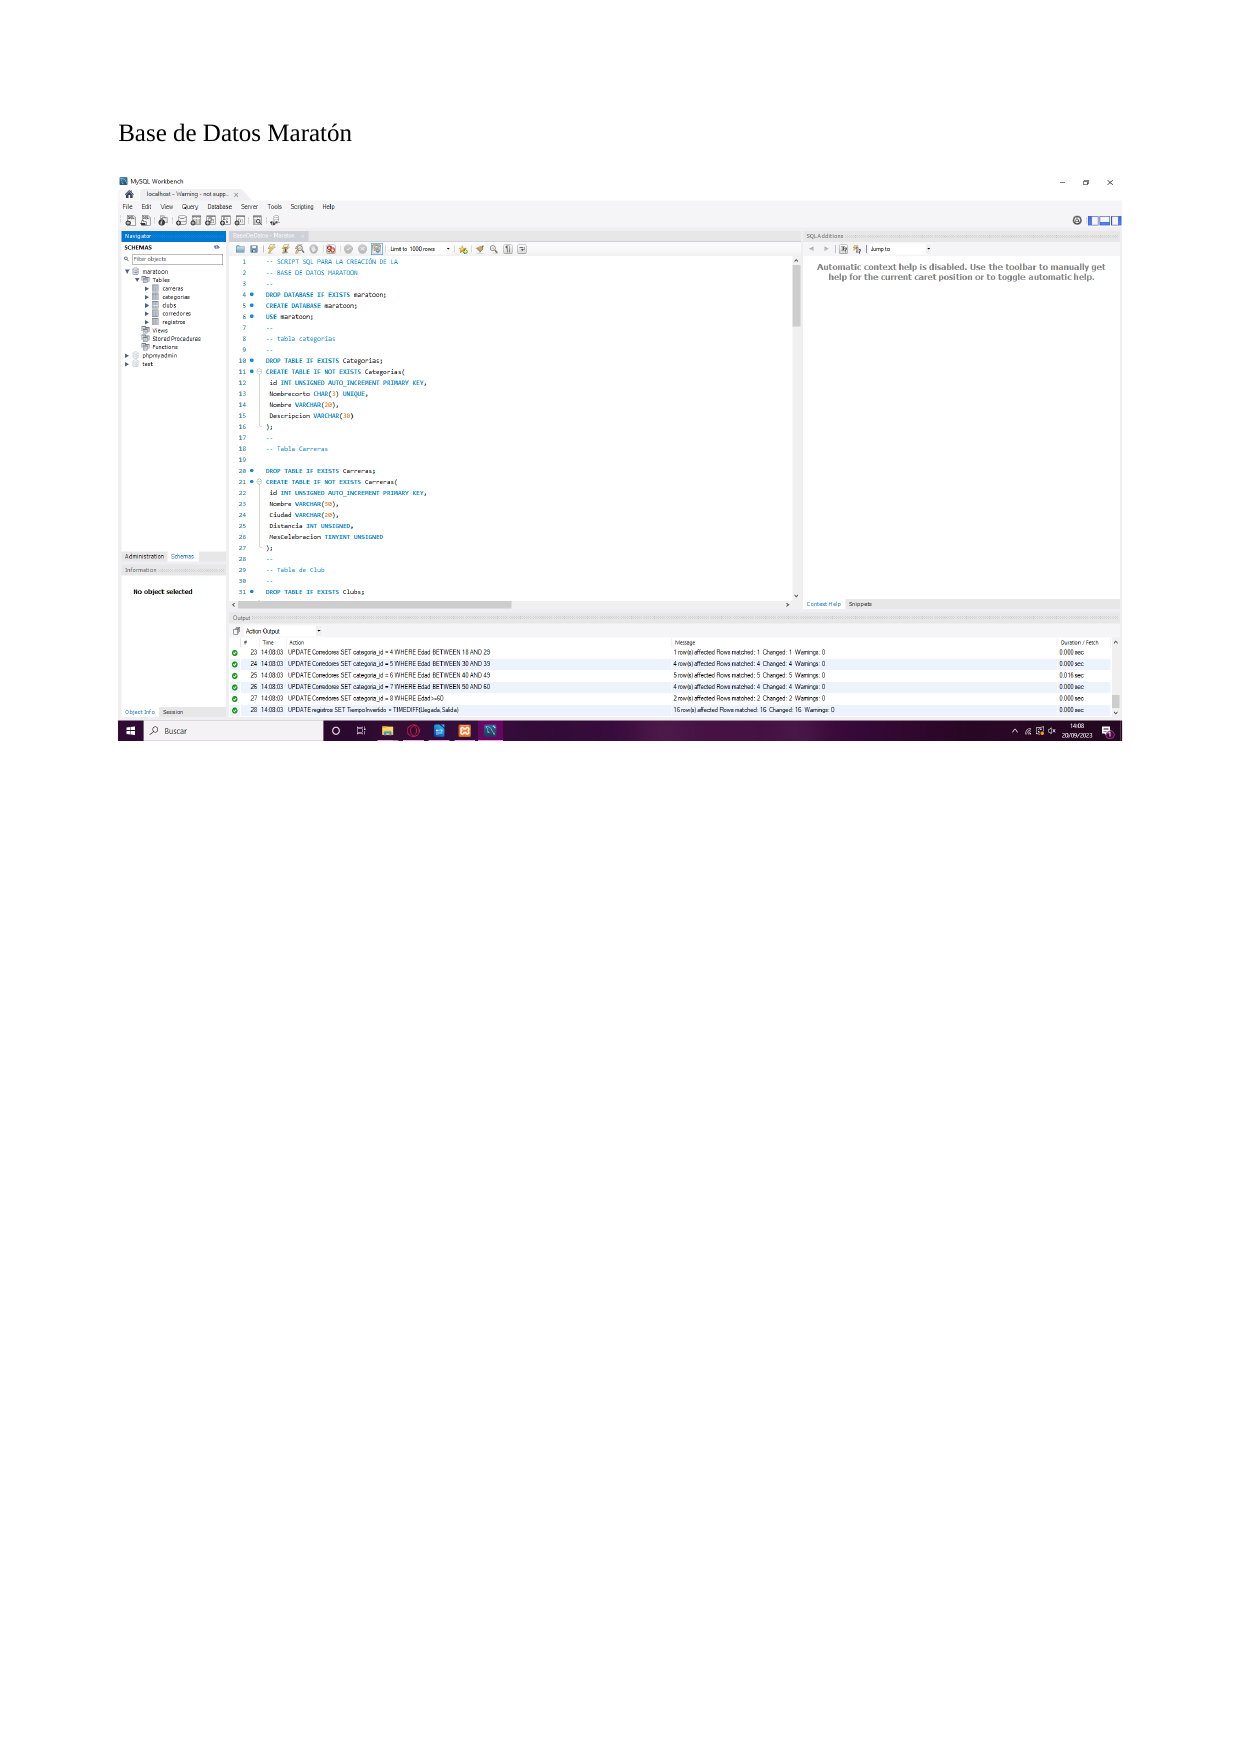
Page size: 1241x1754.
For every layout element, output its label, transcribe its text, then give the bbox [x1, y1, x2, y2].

text Base de Datos Maratón [118, 118, 1122, 147]
picture [118, 175, 1123, 741]
